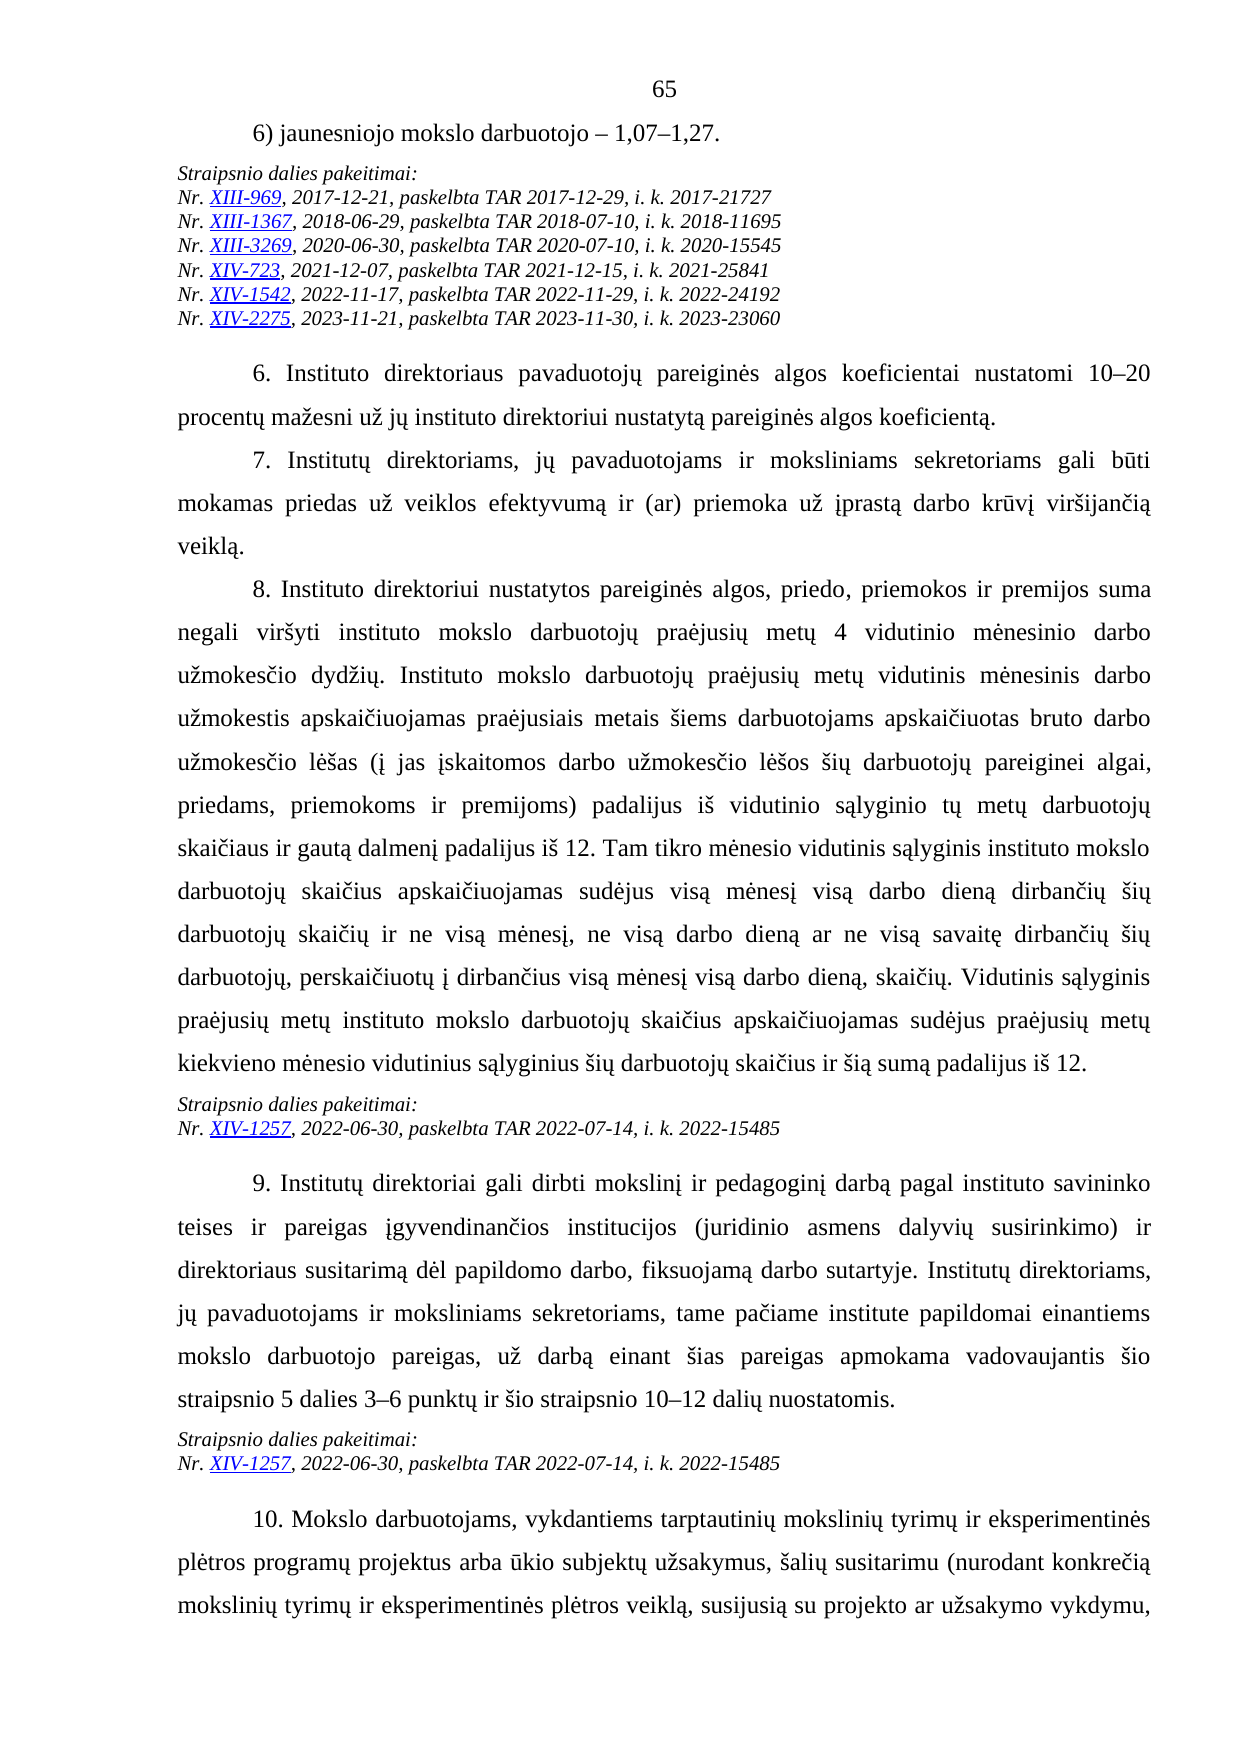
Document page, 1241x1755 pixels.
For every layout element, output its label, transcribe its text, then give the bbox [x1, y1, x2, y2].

text 9. Institutų direktoriai gali dirbti mokslinį ir pedagoginį darbą pagal instituto savininko teises ir pareigas įgyvendinančios institucijos (juridinio asmens dalyvių susirinkimo) ir direktoriaus susitarimą dėl papildomo darbo, fiksuojamą darbo sutartyje. Institutų direktoriams, jų pavaduotojams ir moksliniams sekretoriams, tame pačiame institute papildomai einantiems mokslo darbuotojo pareigas, už darbą einant šias pareigas apmokama vadovaujantis šio straipsnio 5 dalies 3–6 punktų ir šio straipsnio 10–12 dalių nuostatomis. [177, 1168, 1152, 1413]
text Nr. XIV-1257, 2022-06-30, paskelbta TAR 2022-07-14, i. k. 2022-15485 [177, 1451, 1152, 1475]
text Nr. XIV-1542, 2022-11-17, paskelbta TAR 2022-11-29, i. k. 2022-24192 [177, 282, 1152, 306]
text 10. Mokslo darbuotojams, vykdantiems tarptautinių mokslinių tyrimų ir eksperimentinės plėtros programų projektus arba ūkio subjektų užsakymus, šalių susitarimu (nurodant konkrečią mokslinių tyrimų ir eksperimentinės plėtros veiklą, susijusią su projekto ar užsakymo vykdymu, [177, 1504, 1152, 1619]
text 6. Instituto direktoriaus pavaduotojų pareiginės algos koeficientai nustatomi 10–20 procentų mažesni už jų instituto direktoriui nustatytą pareiginės algos koeficientą. [177, 358, 1152, 430]
text Straipsnio dalies pakeitimai: [177, 1092, 1152, 1116]
text Straipsnio dalies pakeitimai: [177, 161, 1152, 185]
text Nr. XIV-2275, 2023-11-21, paskelbta TAR 2023-11-30, i. k. 2023-23060 [177, 306, 1152, 330]
text Nr. XIII-1367, 2018-06-29, paskelbta TAR 2018-07-10, i. k. 2018-11695 [177, 209, 1152, 233]
text 7. Institutų direktoriams, jų pavaduotojams ir moksliniams sekretoriams gali būti mokamas priedas už veiklos efektyvumą ir (ar) priemoka už įprastą darbo krūvį viršijančią veiklą. [177, 445, 1152, 560]
text Nr. XIV-1257, 2022-06-30, paskelbta TAR 2022-07-14, i. k. 2022-15485 [177, 1116, 1152, 1140]
text Straipsnio dalies pakeitimai: [177, 1427, 1152, 1451]
text Nr. XIII-969, 2017-12-21, paskelbta TAR 2017-12-29, i. k. 2017-21727 [177, 185, 1152, 209]
text 6) jaunesniojo mokslo darbuotojo – 1,07–1,27. [177, 118, 1152, 147]
text Nr. XIII-3269, 2020-06-30, paskelbta TAR 2020-07-10, i. k. 2020-15545 [177, 233, 1152, 257]
text 8. Instituto direktoriui nustatytos pareiginės algos, priedo, priemokos ir premijos suma negali viršyti instituto mokslo darbuotojų praėjusių metų 4 vidutinio mėnesinio darbo užmokesčio dydžių. Instituto mokslo darbuotojų praėjusių metų vidutinis mėnesinis darbo užmokestis apskaičiuojamas praėjusiais metais šiems darbuotojams apskaičiuotas bruto darbo užmokesčio lėšas (į jas įskaitomos darbo užmokesčio lėšos šių darbuotojų pareiginei algai, priedams, priemokoms ir premijoms) padalijus iš vidutinio sąlyginio tų metų darbuotojų skaičiaus ir gautą dalmenį padalijus iš 12. Tam tikro mėnesio vidutinis sąlyginis instituto mokslo darbuotojų skaičius apskaičiuojamas sudėjus visą mėnesį visą darbo dieną dirbančių šių darbuotojų skaičių ir ne visą mėnesį, ne visą darbo dieną ar ne visą savaitę dirbančių šių darbuotojų, perskaičiuotų į dirbančius visą mėnesį visą darbo dieną, skaičių. Vidutinis sąlyginis praėjusių metų instituto mokslo darbuotojų skaičius apskaičiuojamas sudėjus praėjusių metų kiekvieno mėnesio vidutinius sąlyginius šių darbuotojų skaičius ir šią sumą padalijus iš 12. [177, 574, 1152, 1077]
text Nr. XIV-723, 2021-12-07, paskelbta TAR 2021-12-15, i. k. 2021-25841 [177, 257, 1152, 282]
